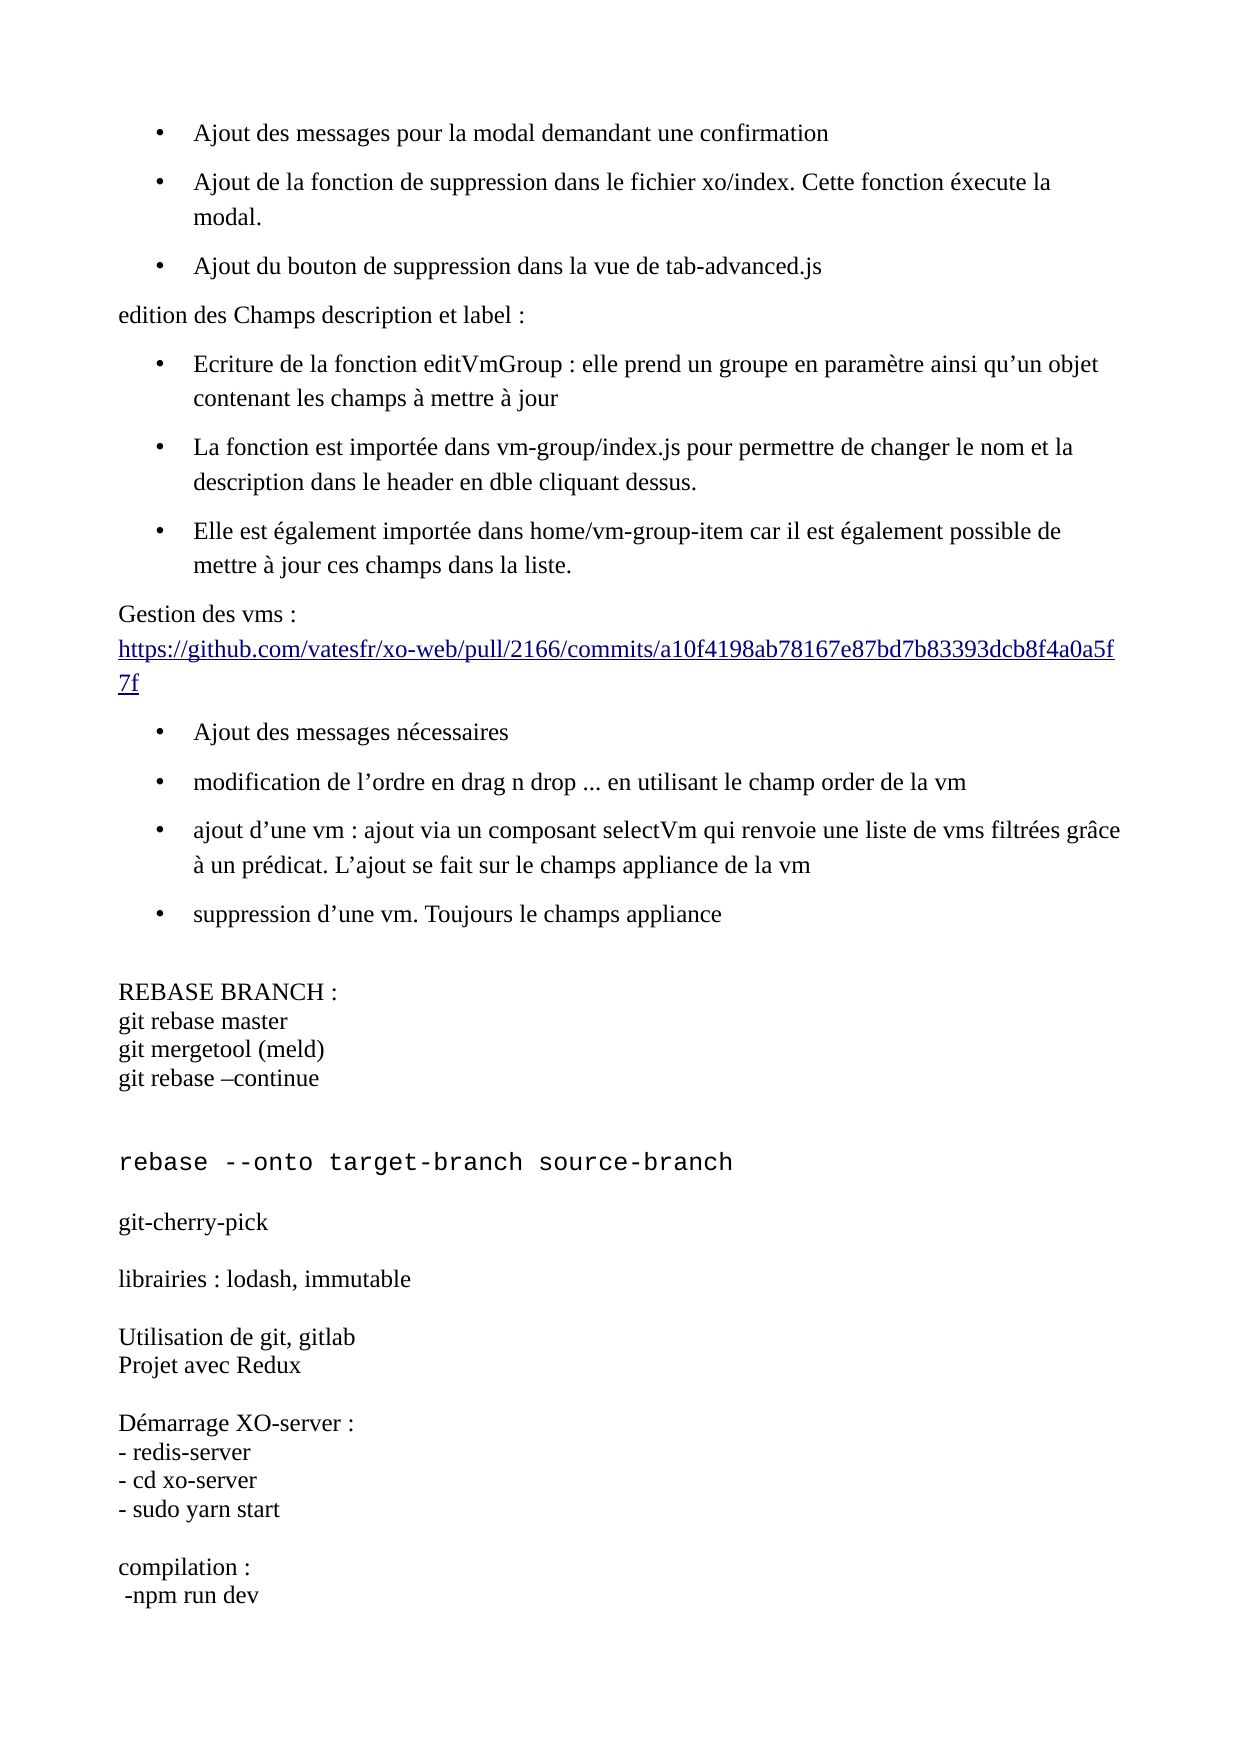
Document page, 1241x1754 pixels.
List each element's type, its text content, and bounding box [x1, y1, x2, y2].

text - redis-server [118, 1437, 1122, 1465]
list Ajout du bouton de suppression dans la vue de tab-advanced.js [156, 251, 1122, 279]
list suppression d’une vm. Toujours le champs appliance [156, 899, 1122, 928]
list Ajout des messages pour la modal demandant une confirmation [156, 118, 1122, 147]
text Utilisation de git, gitlab [118, 1322, 1122, 1350]
text git mergetool (meld) [118, 1034, 1122, 1063]
text rebase --onto target-branch source-branch [118, 1149, 1122, 1178]
text Projet avec Redux [118, 1350, 1122, 1379]
list modification de l’ordre en drag n drop ... en utilisant le champ order de la vm [156, 767, 1122, 795]
list Ajout de la fonction de suppression dans le fichier xo/index. Cette fonction éxecute la modal. [156, 167, 1122, 230]
text librairies : lodash, immutable [118, 1264, 1122, 1293]
list Ajout des messages nécessaires [156, 717, 1122, 746]
list Ecriture de la fonction editVmGroup : elle prend un groupe en paramètre ainsi qu’un objet contenant les champs à mettre à jour [156, 349, 1122, 412]
list ajout d’une vm : ajout via un composant selectVm qui renvoie une liste de vms filtrées grâce à un prédicat. L’ajout se fait sur le champs appliance de la vm [156, 816, 1122, 879]
text compilation : [118, 1552, 1122, 1580]
text - sudo yarn start [118, 1494, 1122, 1523]
text -npm run dev [118, 1580, 1122, 1609]
text git rebase –continue [118, 1063, 1122, 1092]
text edition des Champs description et label : [118, 300, 1122, 328]
text Gestion des vms : https://github.com/vatesfr/xo-web/pull/2166/commits/a10f4198ab78167e87bd7b83393dcb8f4a0a5f7f [118, 599, 1122, 697]
text Démarrage XO-server : [118, 1408, 1122, 1437]
list La fonction est importée dans vm-group/index.js pour permettre de changer le nom et la description dans le header en dble cliquant dessus. [156, 432, 1122, 496]
list Elle est également importée dans home/vm-group-item car il est également possible de mettre à jour ces champs dans la liste. [156, 516, 1122, 579]
text - cd xo-server [118, 1465, 1122, 1494]
text REBASE BRANCH : [118, 977, 1122, 1006]
text git rebase master [118, 1006, 1122, 1034]
text git-cherry-pick [118, 1207, 1122, 1235]
